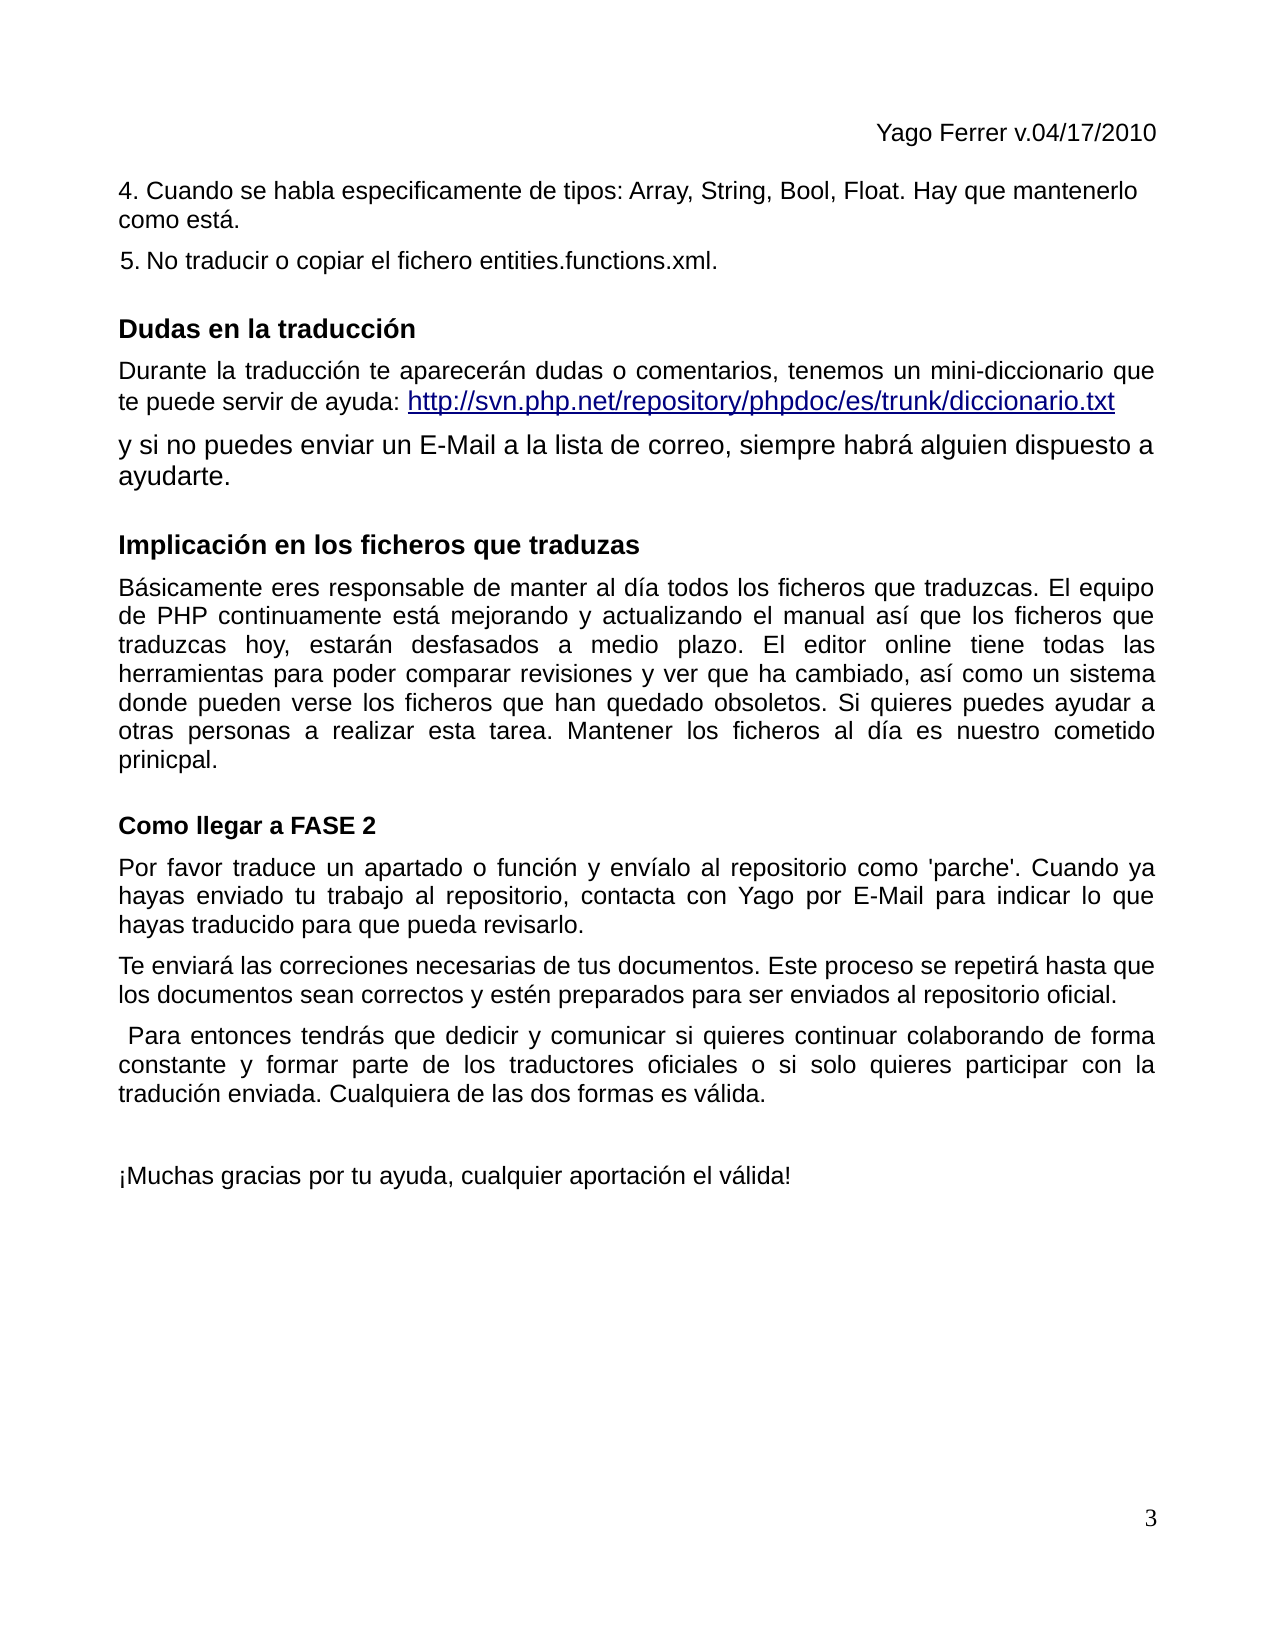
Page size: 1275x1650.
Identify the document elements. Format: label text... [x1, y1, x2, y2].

text Para entonces tendrás que dedicir y comunicar si quieres continuar colaborando de forma constante y formar parte de los traductores oficiales o si solo quieres participar con la tradución enviada. Cualquiera de las dos formas es válida. [118, 1021, 1157, 1108]
text Te enviará las correciones necesarias de tus documentos. Este proceso se repetirá hasta que los documentos sean correctos y estén preparados para ser enviados al repositorio oficial. [118, 951, 1157, 1009]
text Básicamente eres responsable de manter al día todos los ficheros que traduzcas. El equipo de PHP continuamente está mejorando y actualizando el manual así que los ficheros que traduzcas hoy, estarán desfasados a medio plazo. El editor online tiene todas las herramientas para poder comparar revisiones y ver que ha cambiado, así como un sistema donde pueden verse los ficheros que han quedado obsoletos. Si quieres puedes ayudar a otras personas a realizar esta tarea. Mantener los ficheros al día es nuestro cometido prinicpal. [118, 573, 1157, 774]
text Durante la traducción te aparecerán dudas o comentarios, tenemos un mini-diccionario que te puede servir de ayuda: http://svn.php.net/repository/phpdoc/es/trunk/diccionario.txt [118, 356, 1157, 416]
text 4. Cuando se habla especificamente de tipos: Array, String, Bool, Float. Hay que mantenerlo como está. [118, 176, 1157, 234]
text y si no puedes enviar un E-Mail a la lista de correo, siempre habrá alguien dispuesto a ayudarte. [118, 429, 1157, 491]
subtitle Dudas en la traducción [118, 313, 1157, 344]
subtitle Como llegar a FASE 2 [118, 811, 1157, 840]
subtitle Implicación en los ficheros que traduzas [118, 529, 1157, 560]
list No traducir o copiar el fichero entities.functions.xml. [120, 246, 1157, 275]
text ¡Muchas gracias por tu ayuda, cualquier aportación el válida! [118, 1161, 1157, 1190]
text Por favor traduce un apartado o función y envíalo al repositorio como 'parche'. Cuando ya hayas enviado tu trabajo al repositorio, contacta con Yago por E-Mail para indicar lo que hayas traducido para que pueda revisarlo. [118, 853, 1157, 939]
